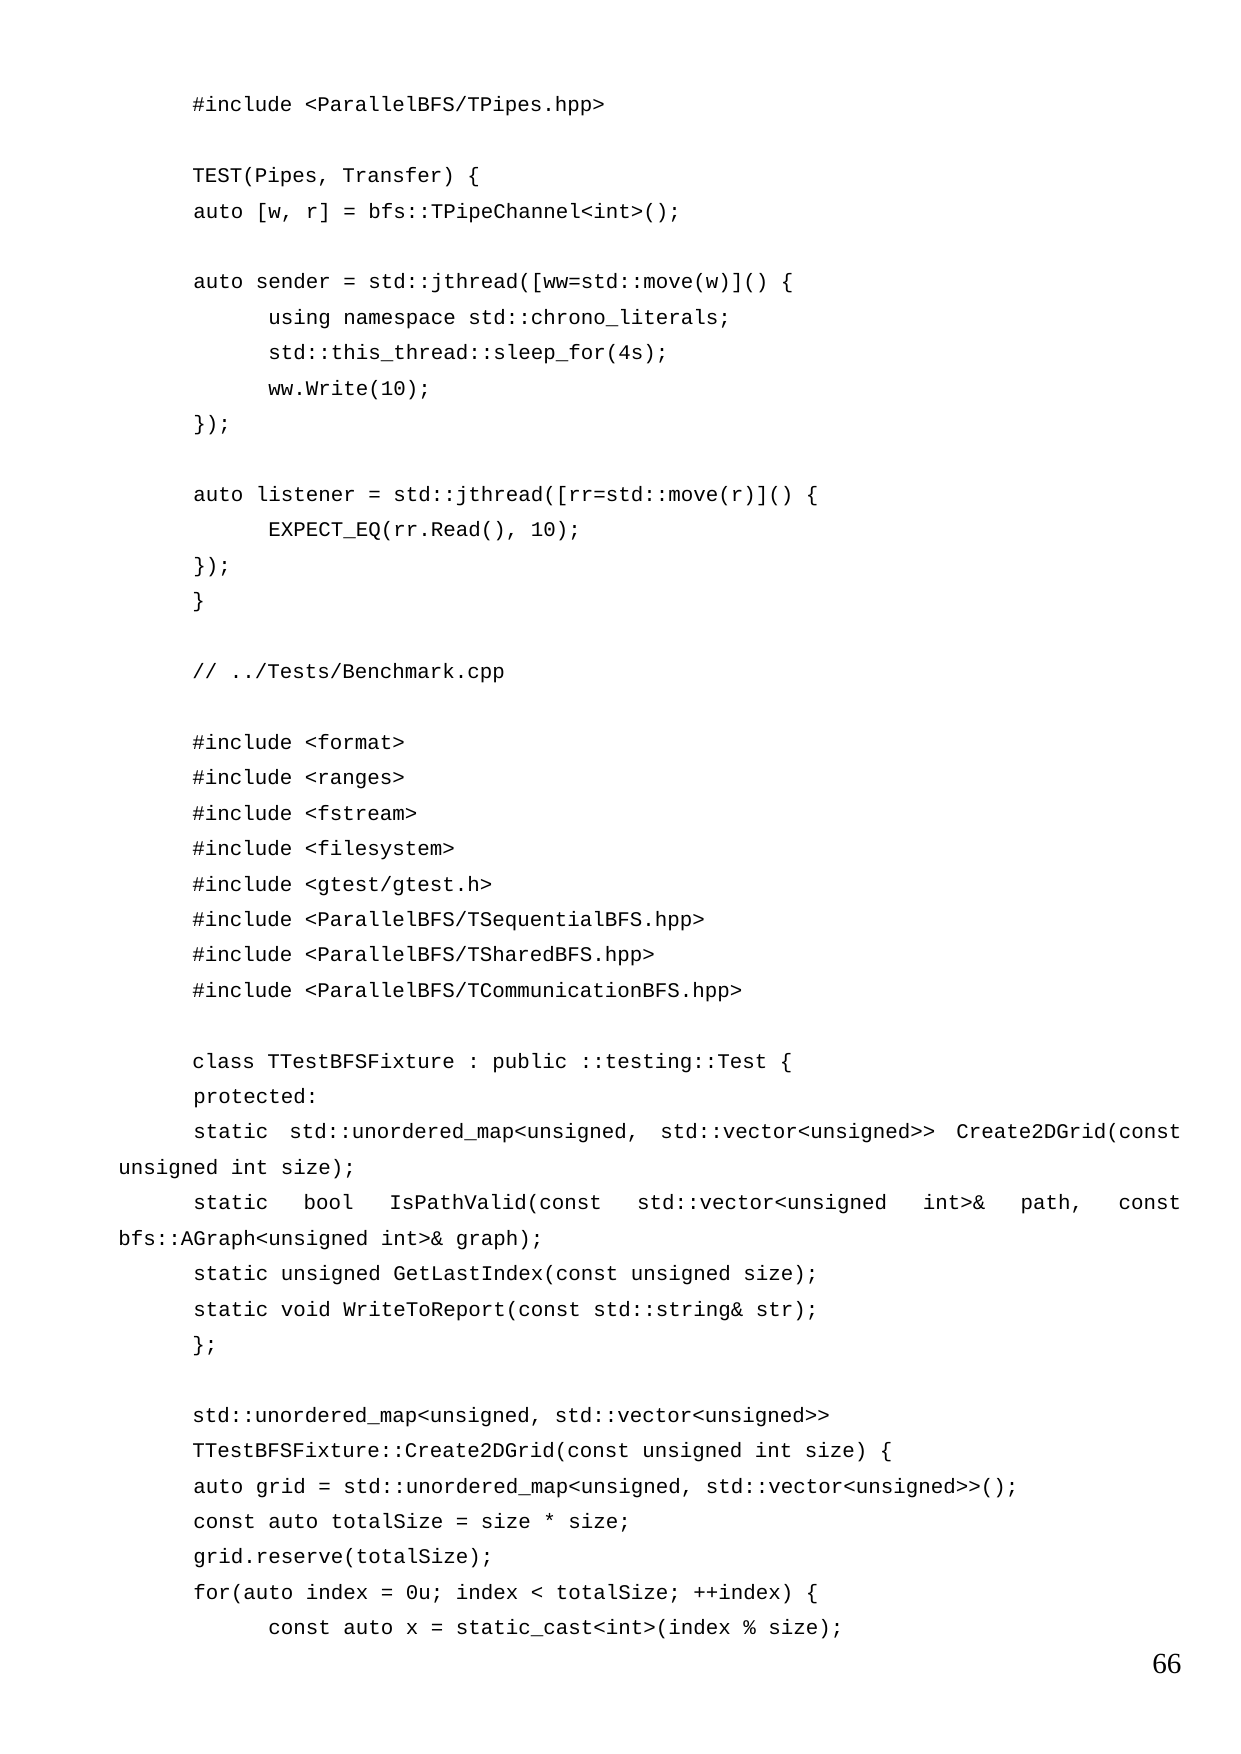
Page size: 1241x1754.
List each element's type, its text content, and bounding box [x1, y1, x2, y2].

text }; [118, 1334, 1181, 1358]
text }); [118, 413, 1181, 437]
text TTestBFSFixture::Create2DGrid(const unsigned int size) { [118, 1440, 1181, 1464]
text auto [w, r] = bfs::TPipeChannel<int>(); [118, 201, 1181, 224]
text #include <ParallelBFS/TCommunicationBFS.hpp> [118, 980, 1181, 1003]
text #include <gtest/gtest.h> [118, 874, 1181, 897]
text } [118, 590, 1181, 614]
text #include <ranges> [118, 767, 1181, 791]
text TEST(Pipes, Transfer) { [118, 165, 1181, 189]
text protected: [118, 1086, 1181, 1110]
text #include <ParallelBFS/TSharedBFS.hpp> [118, 944, 1181, 968]
text static bool IsPathValid(const std::vector<unsigned int>& path, const bfs::AGraph<unsigned int>& graph); [118, 1192, 1181, 1251]
text #include <fstream> [118, 803, 1181, 826]
text static void WriteToReport(const std::string& str); [118, 1299, 1181, 1322]
text auto listener = std::jthread([rr=std::move(r)]() { [118, 484, 1181, 508]
text static std::unordered_map<unsigned, std::vector<unsigned>> Create2DGrid(const unsigned int size); [118, 1122, 1181, 1181]
text const auto totalSize = size * size; [118, 1511, 1181, 1535]
text ww.Write(10); [118, 378, 1181, 401]
text std::unordered_map<unsigned, std::vector<unsigned>> [118, 1405, 1181, 1428]
text // ../Tests/Benchmark.cpp [118, 661, 1181, 685]
text auto grid = std::unordered_map<unsigned, std::vector<unsigned>>(); [118, 1476, 1181, 1499]
text }); [118, 555, 1181, 578]
text static unsigned GetLastIndex(const unsigned size); [118, 1263, 1181, 1287]
text EXPECT_EQ(rr.Read(), 10); [118, 519, 1181, 543]
text #include <ParallelBFS/TPipes.hpp> [118, 94, 1181, 118]
text for(auto index = 0u; index < totalSize; ++index) { [118, 1582, 1181, 1606]
text using namespace std::chrono_literals; [118, 307, 1181, 331]
text const auto x = static_cast<int>(index % size); [118, 1617, 1181, 1641]
text auto sender = std::jthread([ww=std::move(w)]() { [118, 272, 1181, 295]
text std::this_thread::sleep_for(4s); [118, 342, 1181, 366]
text #include <format> [118, 732, 1181, 756]
text #include <ParallelBFS/TSequentialBFS.hpp> [118, 909, 1181, 933]
text #include <filesystem> [118, 838, 1181, 862]
text grid.reserve(totalSize); [118, 1547, 1181, 1570]
text class TTestBFSFixture : public ::testing::Test { [118, 1051, 1181, 1074]
